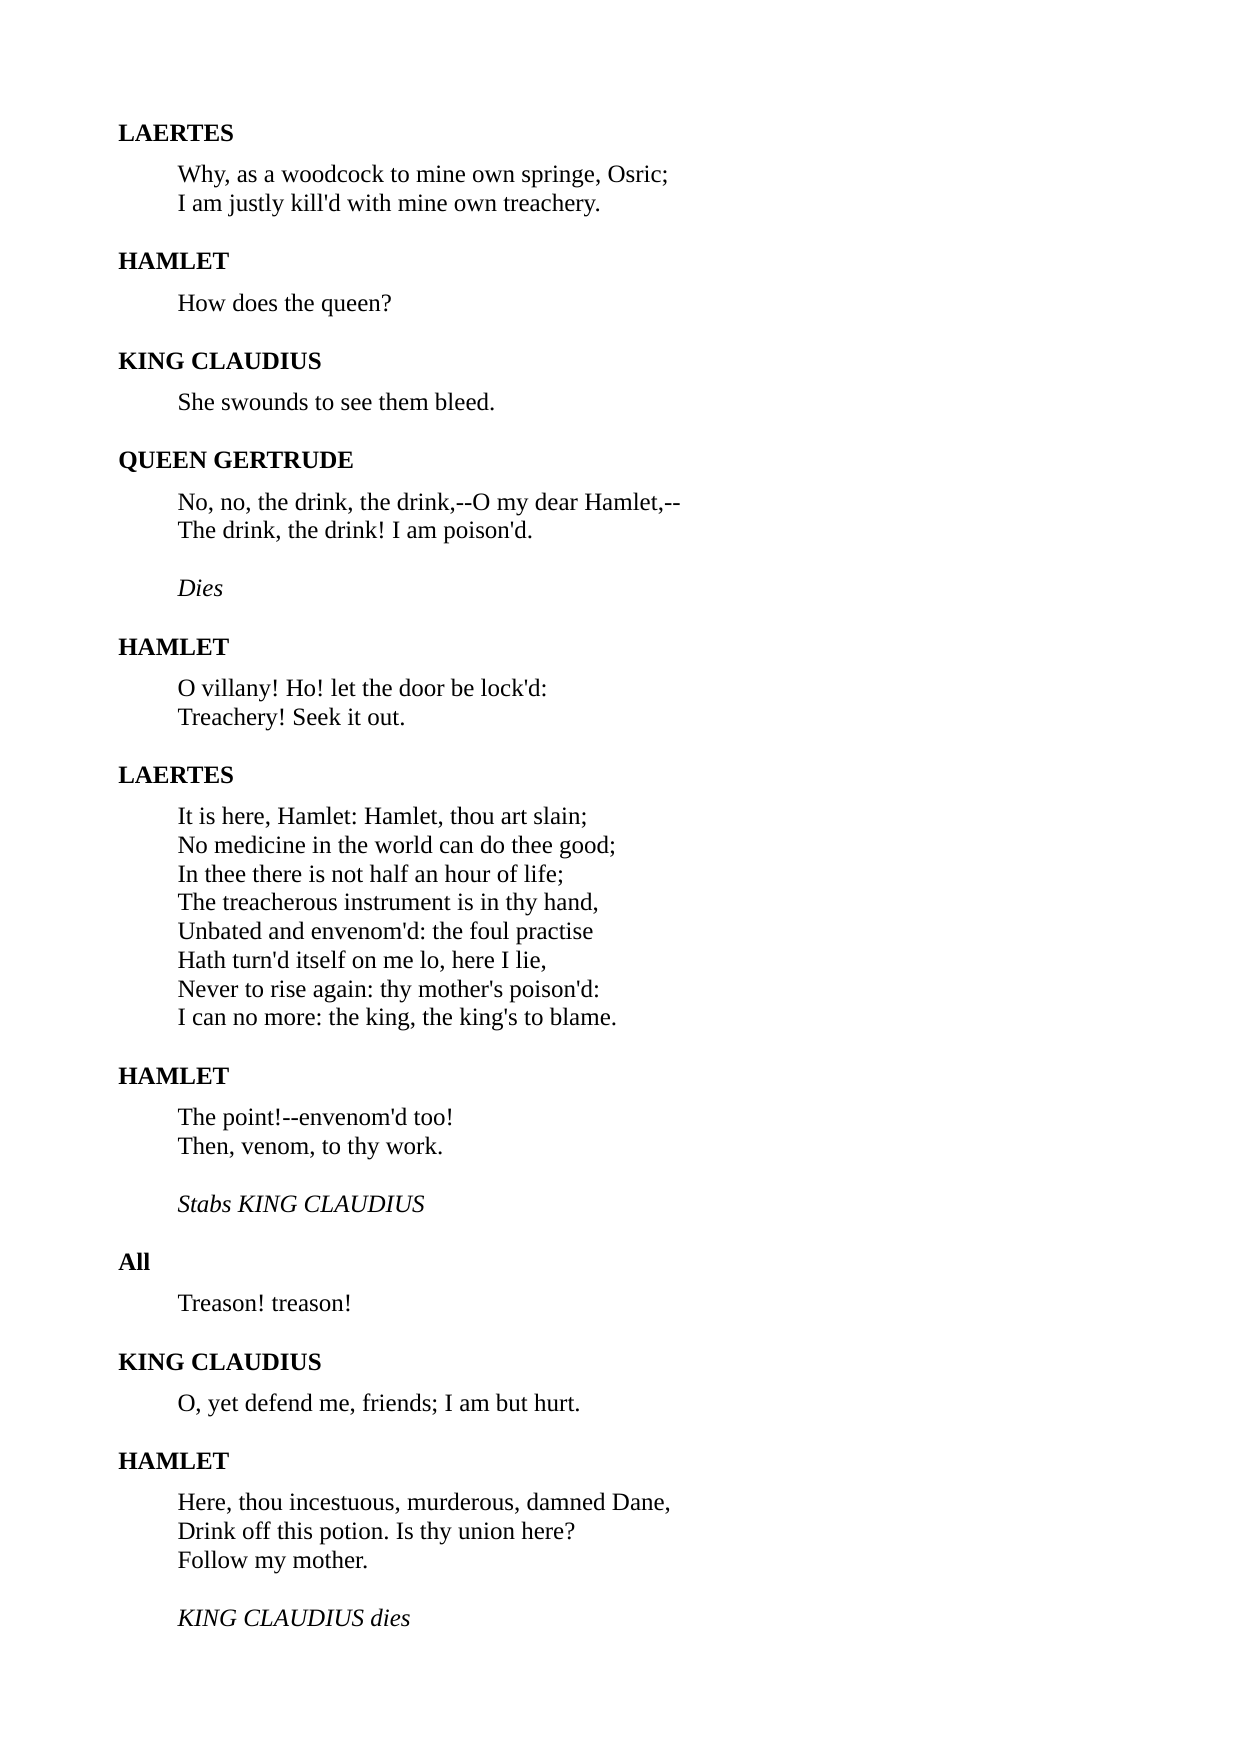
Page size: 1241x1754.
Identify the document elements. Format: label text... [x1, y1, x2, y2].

text QUEEN GERTRUDE [118, 445, 1122, 474]
text How does the queen? [177, 288, 1063, 316]
text LAERTES [118, 760, 1122, 789]
text HAMLET [118, 1446, 1122, 1475]
text KING CLAUDIUS [118, 346, 1122, 374]
text It is here, Hamlet: Hamlet, thou art slain; No medicine in the world can do thee good; In thee there is not half an hour of life; The treacherous instrument is in thy hand, Unbated and envenom'd: the foul practise Hath turn'd itself on me lo, here I lie, Never to rise again: thy mother's poison'd: I can no more: the king, the king's to blame. [177, 801, 1063, 1031]
text HAMLET [118, 246, 1122, 275]
text LAERTES [118, 118, 1122, 147]
text HAMLET [118, 632, 1122, 661]
text The point!--envenom'd too! Then, venom, to thy work. [177, 1102, 1063, 1159]
text Dies [177, 573, 1063, 602]
text Treason! treason! [177, 1288, 1063, 1317]
text HAMLET [118, 1061, 1122, 1089]
text She swounds to see them bleed. [177, 387, 1063, 416]
text KING CLAUDIUS [118, 1347, 1122, 1375]
text All [118, 1247, 1122, 1276]
text Here, thou incestuous, murderous, damned Dane, Drink off this potion. Is thy union here? Follow my mother. [177, 1487, 1063, 1574]
text KING CLAUDIUS dies [177, 1603, 1063, 1632]
text No, no, the drink, the drink,--O my dear Hamlet,-- The drink, the drink! I am poison'd. [177, 487, 1063, 544]
text Stabs KING CLAUDIUS [177, 1189, 1063, 1218]
text O, yet defend me, friends; I am but hurt. [177, 1388, 1063, 1417]
text O villany! Ho! let the door be lock'd: Treachery! Seek it out. [177, 673, 1063, 731]
text Why, as a woodcock to mine own springe, Osric; I am justly kill'd with mine own treachery. [177, 159, 1063, 217]
